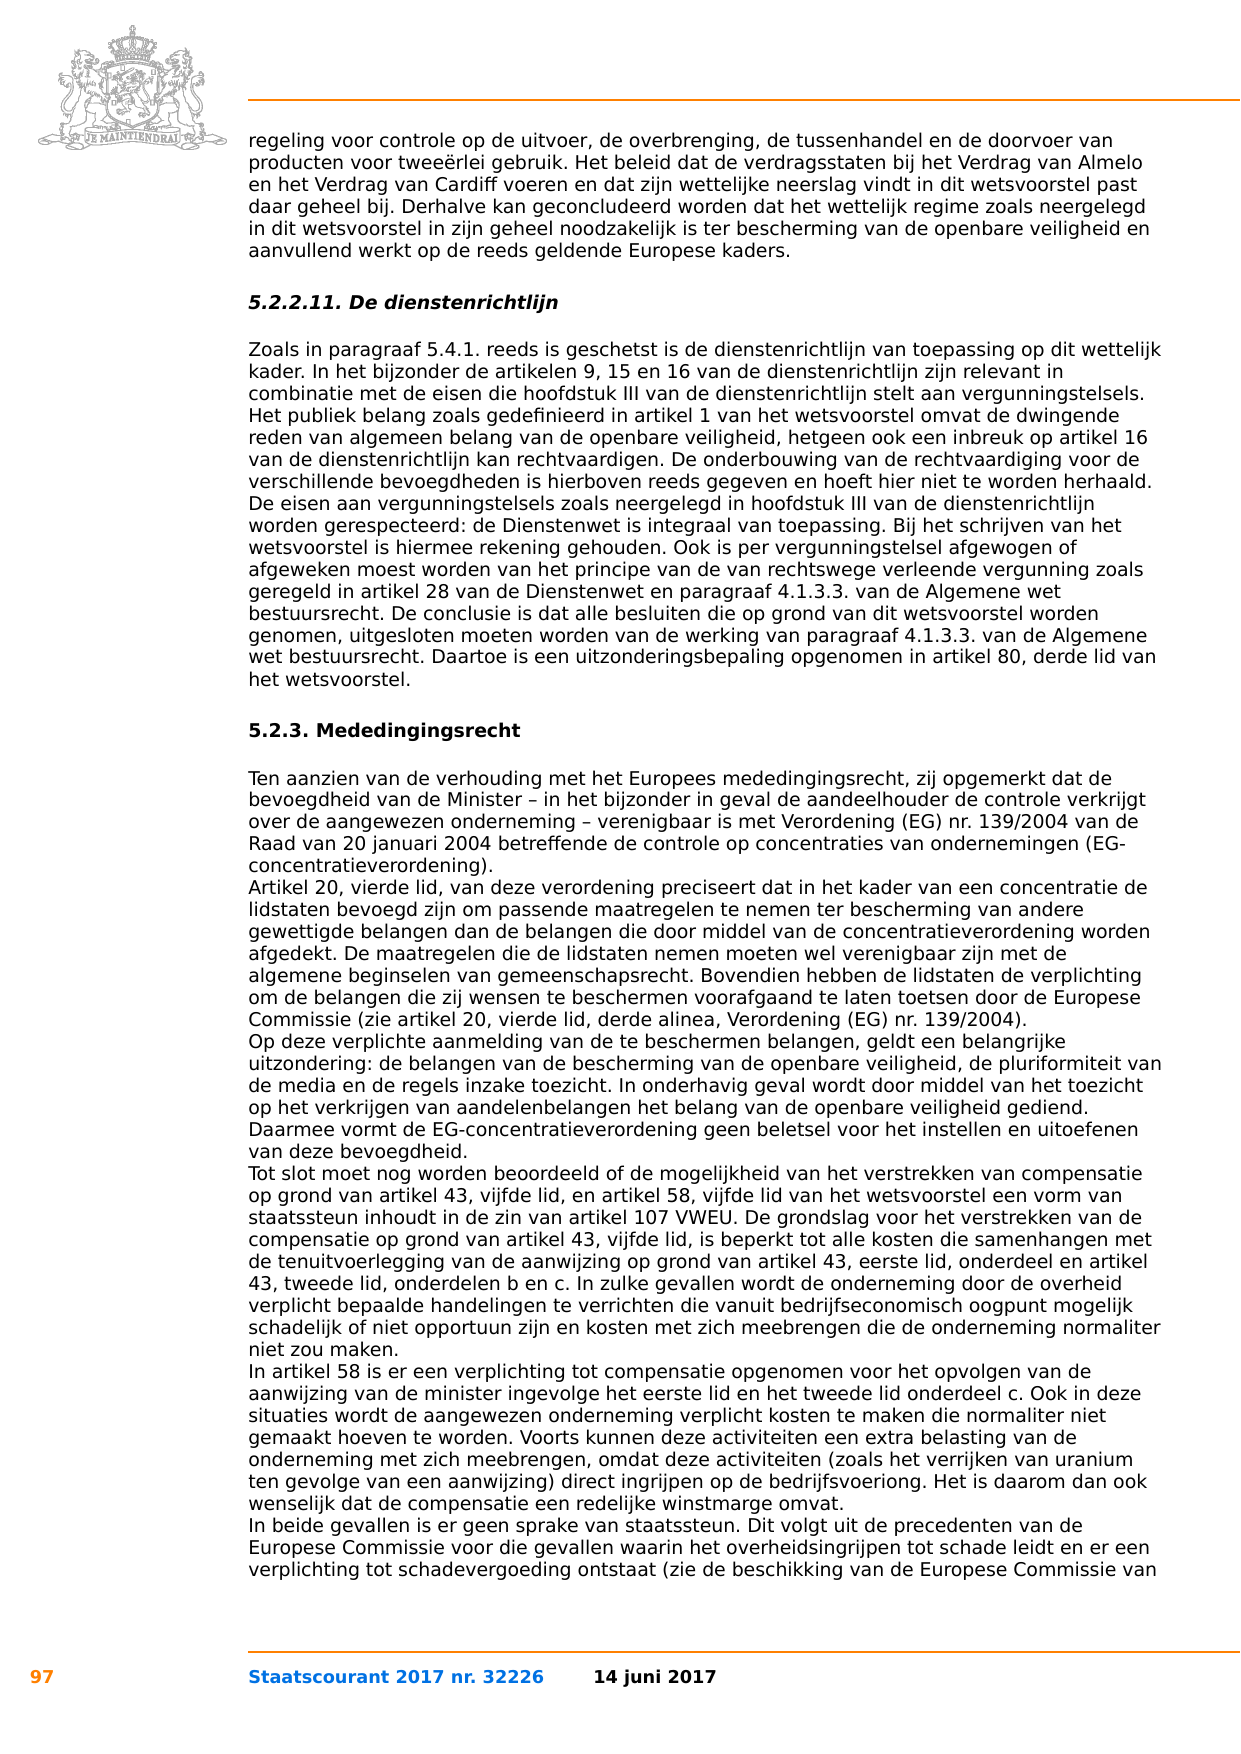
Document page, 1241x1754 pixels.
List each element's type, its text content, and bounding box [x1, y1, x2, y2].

text Tot slot moet nog worden beoordeeld of de mogelijkheid van het verstrekken van compensatie op grond van artikel 43, vijfde lid, en artikel 58, vijfde lid van het wetsvoorstel een vorm van staatssteun inhoudt in de zin van artikel 107 VWEU. De grondslag voor het verstrekken van de compensatie op grond van artikel 43, vijfde lid, is beperkt tot alle kosten die samenhangen met de tenuitvoerlegging van de aanwijzing op grond van artikel 43, eerste lid, onderdeel en artikel 43, tweede lid, onderdelen b en c. In zulke gevallen wordt de onderneming door de overheid verplicht bepaalde handelingen te verrichten die vanuit bedrijfseconomisch oogpunt mogelijk schadelijk of niet opportuun zijn en kosten met zich meebrengen die de onderneming normaliter niet zou maken. [248, 1163, 1163, 1361]
subtitle 5.2.2.11. De dienstenrichtlijn [248, 292, 1163, 314]
text Ten aanzien van de verhouding met het Europees mededingingsrecht, zij opgemerkt dat de bevoegdheid van de Minister – in het bijzonder in geval de aandeelhouder de controle verkrijgt over de aangewezen onderneming – verenigbaar is met Verordening (EG) nr. 139/2004 van de Raad van 20 januari 2004 betreffende de controle op concentraties van ondernemingen (EG-concentratieverordening). [248, 767, 1163, 877]
text regeling voor controle op de uitvoer, de overbrenging, de tussenhandel en de doorvoer van producten voor tweeërlei gebruik. Het beleid dat de verdragsstaten bij het Verdrag van Almelo en het Verdrag van Cardiff voeren en dat zijn wettelijke neerslag vindt in dit wetsvoorstel past daar geheel bij. Derhalve kan geconcludeerd worden dat het wettelijk regime zoals neergelegd in dit wetsvoorstel in zijn geheel noodzakelijk is ter bescherming van de openbare veiligheid en aanvullend werkt op de reeds geldende Europese kaders. [248, 130, 1163, 262]
text In artikel 58 is er een verplichting tot compensatie opgenomen voor het opvolgen van de aanwijzing van de minister ingevolge het eerste lid en het tweede lid onderdeel c. Ook in deze situaties wordt de aangewezen onderneming verplicht kosten te maken die normaliter niet gemaakt hoeven te worden. Voorts kunnen deze activiteiten een extra belasting van de onderneming met zich meebrengen, omdat deze activiteiten (zoals het verrijken van uranium ten gevolge van een aanwijzing) direct ingrijpen op de bedrijfsvoeriong. Het is daarom dan ook wenselijk dat de compensatie een redelijke winstmarge omvat. [248, 1361, 1163, 1515]
subtitle 5.2.3. Mededingingsrecht [248, 720, 1163, 742]
text De eisen aan vergunningstelsels zoals neergelegd in hoofdstuk III van de dienstenrichtlijn worden gerespecteerd: de Dienstenwet is integraal van toepassing. Bij het schrijven van het wetsvoorstel is hiermee rekening gehouden. Ook is per vergunningstelsel afgewogen of afgeweken moest worden van het principe van de van rechtswege verleende vergunning zoals geregeld in artikel 28 van de Dienstenwet en paragraaf 4.1.3.3. van de Algemene wet bestuursrecht. De conclusie is dat alle besluiten die op grond van dit wetsvoorstel worden genomen, uitgesloten moeten worden van de werking van paragraaf 4.1.3.3. van de Algemene wet bestuursrecht. Daartoe is een uitzonderingsbepaling opgenomen in artikel 80, derde lid van het wetsvoorstel. [248, 493, 1163, 690]
text Op deze verplichte aanmelding van de te beschermen belangen, geldt een belangrijke uitzondering: de belangen van de bescherming van de openbare veiligheid, de pluriformiteit van de media en de regels inzake toezicht. In onderhavig geval wordt door middel van het toezicht op het verkrijgen van aandelenbelangen het belang van de openbare veiligheid gediend. Daarmee vormt de EG-concentratieverordening geen beletsel voor het instellen en uitoefenen van deze bevoegdheid. [248, 1031, 1163, 1163]
text Zoals in paragraaf 5.4.1. reeds is geschetst is de dienstenrichtlijn van toepassing op dit wettelijk kader. In het bijzonder de artikelen 9, 15 en 16 van de dienstenrichtlijn zijn relevant in combinatie met de eisen die hoofdstuk III van de dienstenrichtlijn stelt aan vergunningstelsels. Het publiek belang zoals gedefinieerd in artikel 1 van het wetsvoorstel omvat de dwingende reden van algemeen belang van de openbare veiligheid, hetgeen ook een inbreuk op artikel 16 van de dienstenrichtlijn kan rechtvaardigen. De onderbouwing van de rechtvaardiging voor de verschillende bevoegdheden is hierboven reeds gegeven en hoeft hier niet te worden herhaald. [248, 339, 1163, 493]
picture [38, 25, 227, 150]
text In beide gevallen is er geen sprake van staatssteun. Dit volgt uit de precedenten van de Europese Commissie voor die gevallen waarin het overheidsingrijpen tot schade leidt en er een verplichting tot schadevergoeding ontstaat (zie de beschikking van de Europese Commissie van [248, 1515, 1163, 1581]
text Artikel 20, vierde lid, van deze verordening preciseert dat in het kader van een concentratie de lidstaten bevoegd zijn om passende maatregelen te nemen ter bescherming van andere gewettigde belangen dan de belangen die door middel van de concentratieverordening worden afgedekt. De maatregelen die de lidstaten nemen moeten wel verenigbaar zijn met de algemene beginselen van gemeenschapsrecht. Bovendien hebben de lidstaten de verplichting om de belangen die zij wensen te beschermen voorafgaand te laten toetsen door de Europese Commissie (zie artikel 20, vierde lid, derde alinea, Verordening (EG) nr. 139/2004). [248, 877, 1163, 1031]
